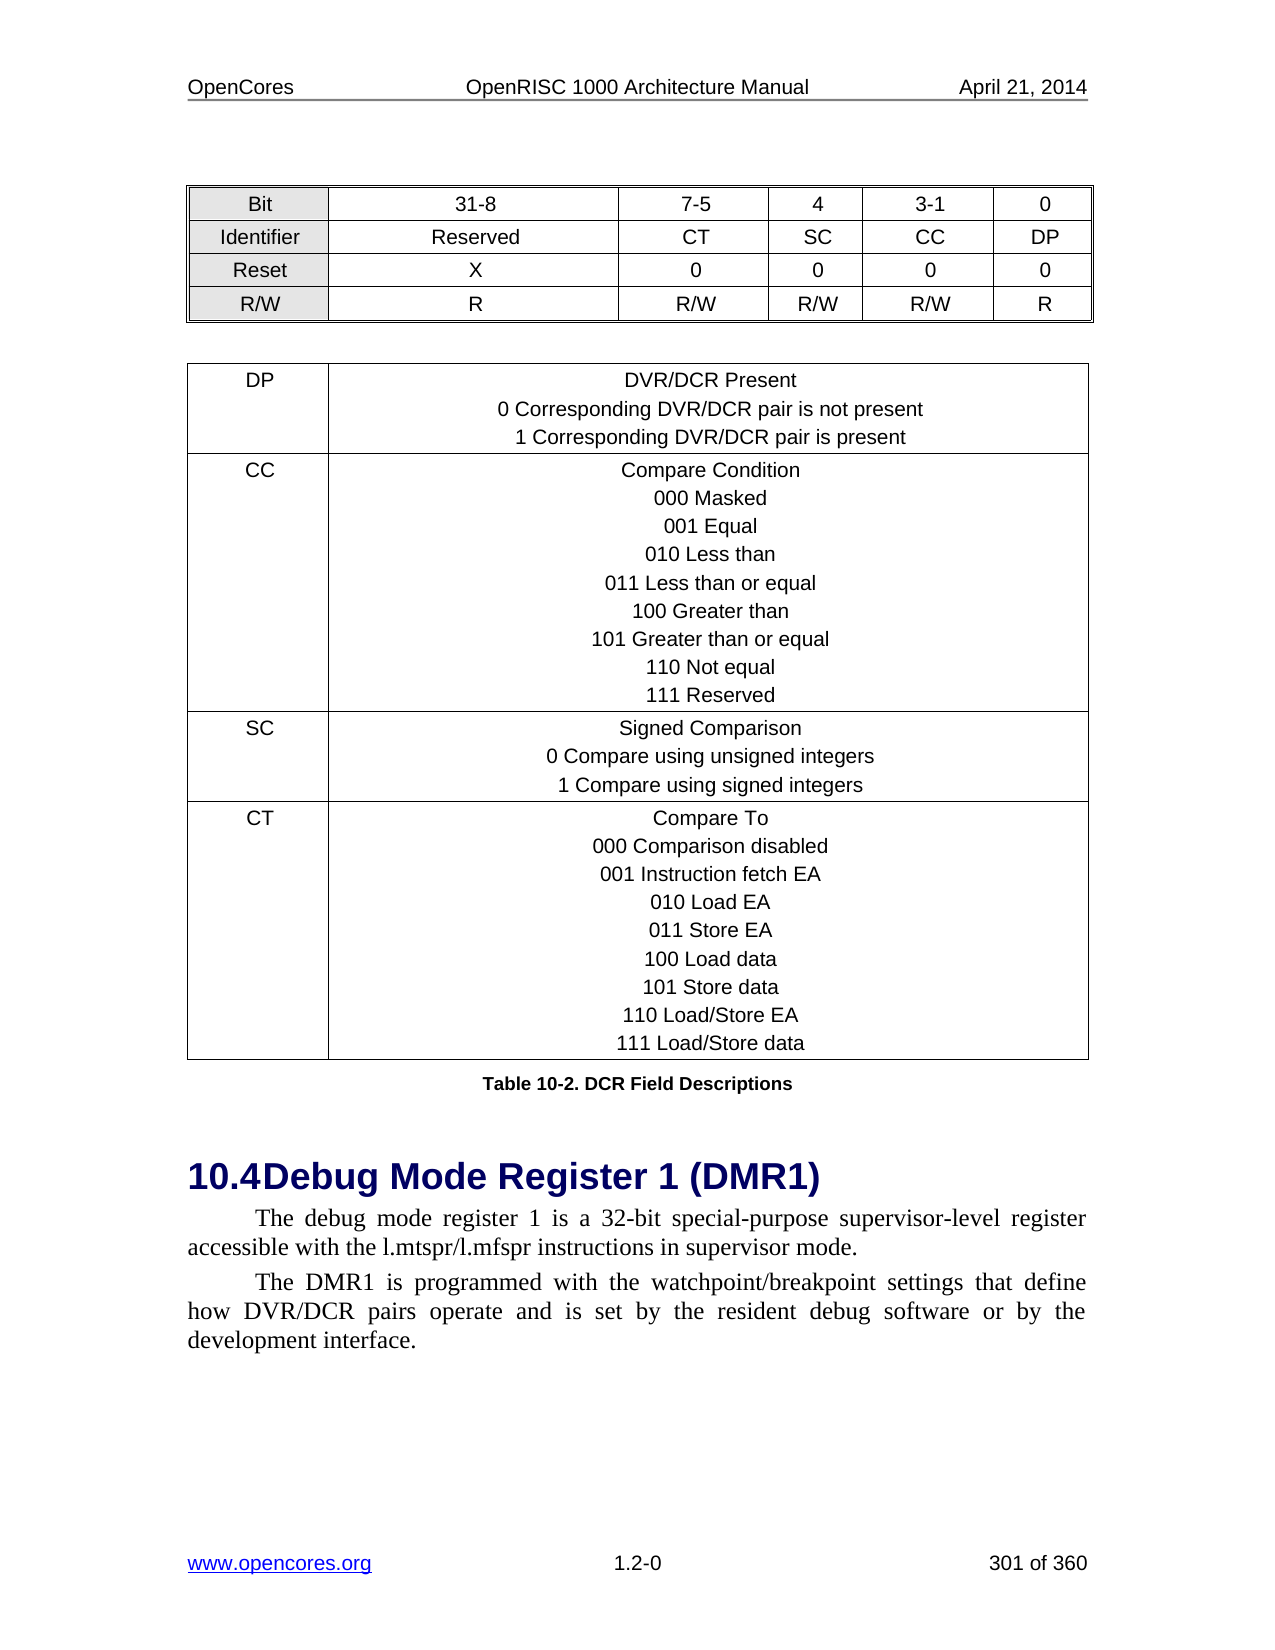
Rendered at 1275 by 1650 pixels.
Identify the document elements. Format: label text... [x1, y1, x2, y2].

table_cell Compare To 000 Comparison disabled 001 Instruction fetch EA 010 Load EA 011 Store EA 100 Load data 101 Store data 110 Load/Store EA 111 Load/Store data [329, 802, 1088, 1059]
table_header 31-8 [329, 188, 618, 219]
table_cell 0 [619, 254, 768, 286]
table_cell 0 [994, 254, 1091, 286]
text The DMR1 is programmed with the watchpoint/breakpoint settings that define how DVR/DCR pairs operate and is set by the resident debug software or by the development interface. [187, 1267, 1087, 1353]
table_cell DP [994, 221, 1091, 253]
table_cell R/W [190, 287, 328, 319]
table_header 4 [769, 188, 862, 219]
table_cell Signed Comparison 0 Compare using unsigned integers 1 Compare using signed integers [329, 712, 1088, 801]
table_cell Compare Condition 000 Masked 001 Equal 010 Less than 011 Less than or equal 100 Greater than 101 Greater than or equal 110 Not equal 111 Reserved [329, 454, 1088, 711]
subtitle Debug Mode Register 1 (DMR1) [187, 1154, 1087, 1197]
table_cell R/W [769, 287, 862, 319]
text Table 10-2. DCR Field Descriptions [187, 1072, 1087, 1094]
table_cell SC [188, 712, 328, 801]
table_header 0 [994, 188, 1091, 219]
table_header 3-1 [863, 188, 993, 219]
table_cell Identifier [190, 221, 328, 253]
table_cell CT [188, 802, 328, 1059]
table_cell Reserved [329, 221, 618, 253]
table_cell R [994, 287, 1091, 319]
table_header 7-5 [619, 188, 768, 219]
table_cell Reset [190, 254, 328, 286]
table_cell SC [769, 221, 862, 253]
table_cell CC [863, 221, 993, 253]
table_header DP [188, 364, 328, 453]
text The debug mode register 1 is a 32-bit special-purpose supervisor-level register accessible with the l.mtspr/l.mfspr instructions in supervisor mode. [187, 1203, 1087, 1261]
table_cell 0 [863, 254, 993, 286]
table_cell 0 [769, 254, 862, 286]
table_cell CT [619, 221, 768, 253]
table_header Bit [190, 188, 328, 219]
table_cell R [329, 287, 618, 319]
table_cell R/W [619, 287, 768, 319]
table_cell CC [188, 454, 328, 711]
table_cell R/W [863, 287, 993, 319]
table_cell X [329, 254, 618, 286]
table_header DVR/DCR Present 0 Corresponding DVR/DCR pair is not present 1 Corresponding DVR/DCR pair is present [329, 364, 1088, 453]
